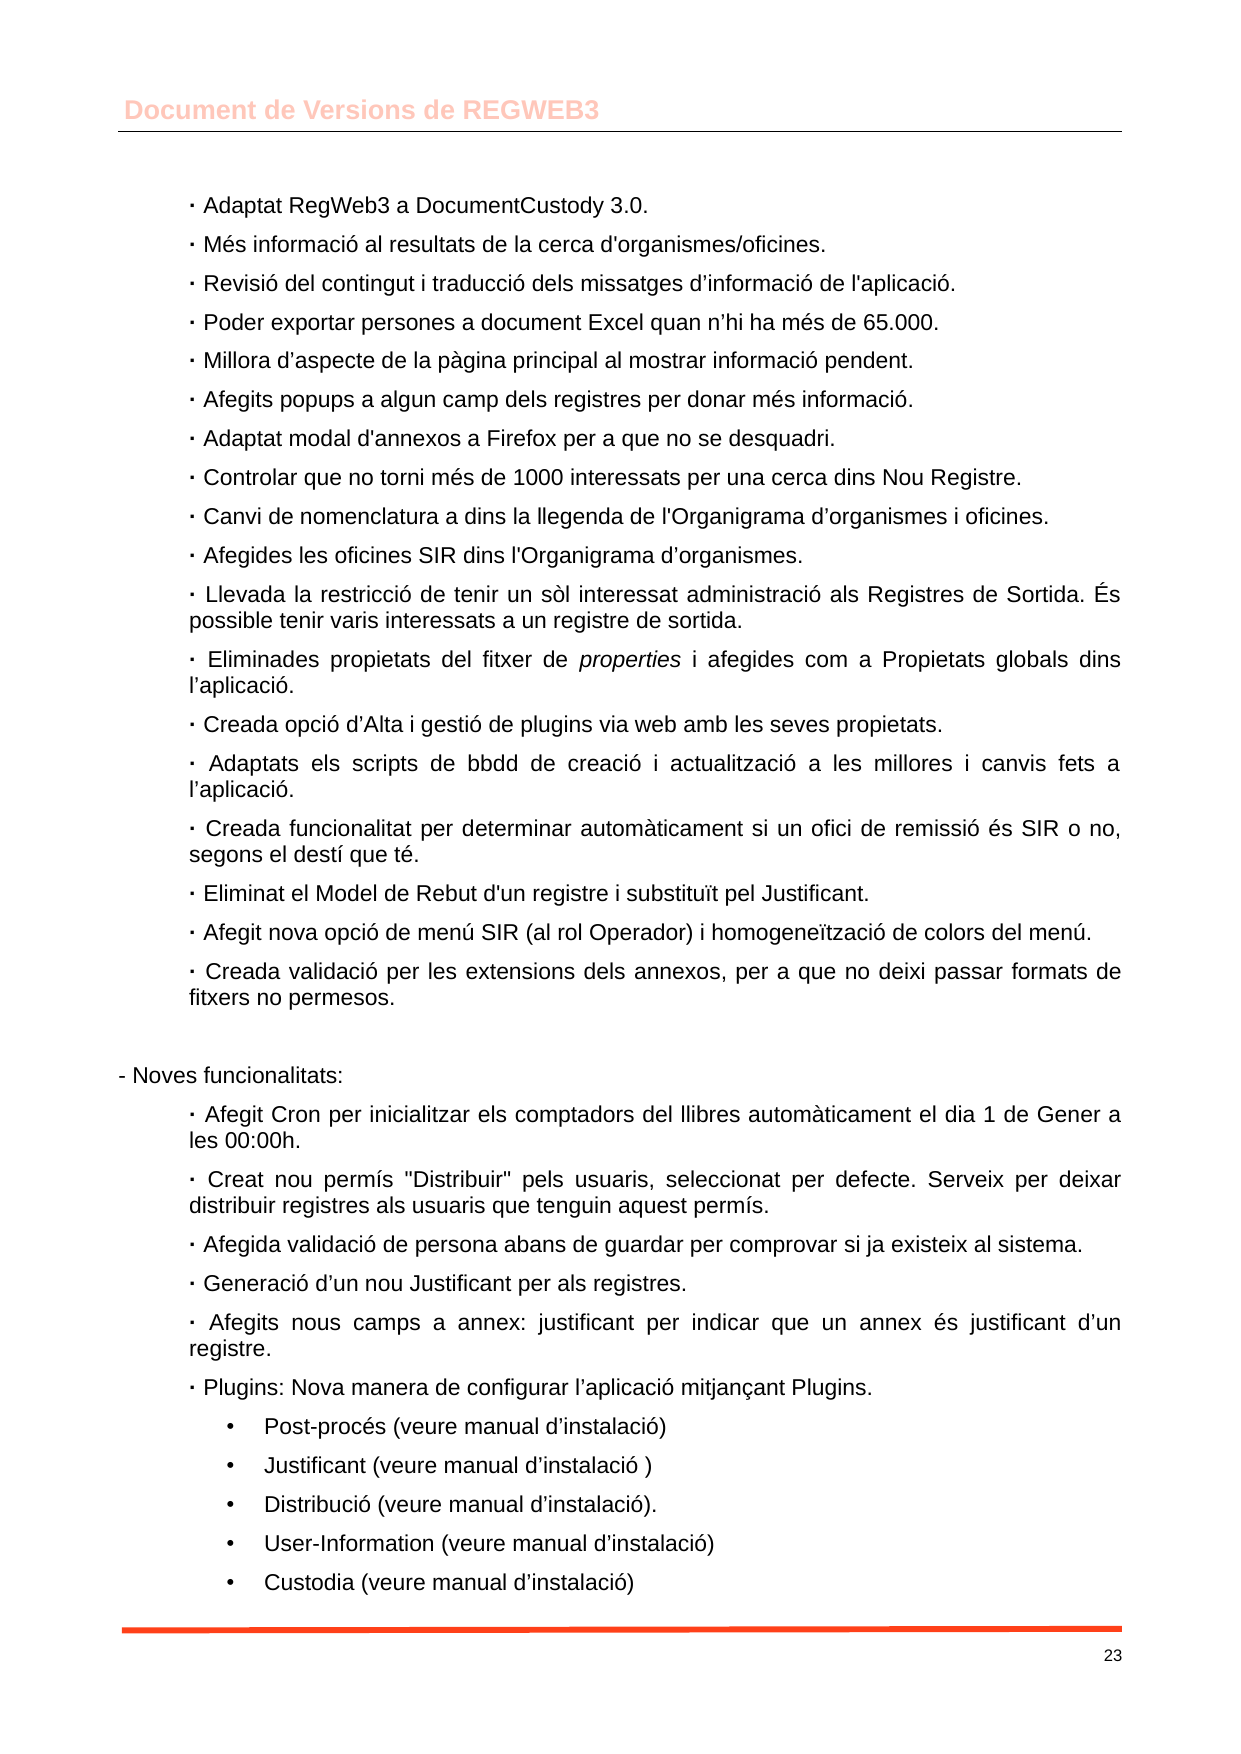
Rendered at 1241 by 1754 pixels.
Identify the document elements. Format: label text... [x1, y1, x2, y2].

list Justificant (veure manual d’instalació ) [226, 1452, 1122, 1478]
text · Afegits nous camps a annex: justificant per indicar que un annex és justificant d’un registre. [189, 1309, 1122, 1362]
text · Revisió del contingut i traducció dels missatges d’informació de l'aplicació. [189, 270, 1122, 296]
text · Adaptats els scripts de bbdd de creació i actualització a les millores i canvis fets a l’aplicació. [189, 750, 1122, 803]
text · Més informació al resultats de la cerca d'organismes/oficines. [189, 231, 1122, 257]
text · Afegida validació de persona abans de guardar per comprovar si ja existeix al sistema. [189, 1231, 1122, 1258]
text · Afegit Cron per inicialitzar els comptadors del llibres automàticament el dia 1 de Gener a les 00:00h. [189, 1101, 1122, 1154]
text · Millora d’aspecte de la pàgina principal al mostrar informació pendent. [189, 347, 1122, 374]
list User-Information (veure manual d’instalació) [226, 1530, 1122, 1556]
text · Eliminades propietats del fitxer de properties i afegides com a Propietats globals dins l’aplicació. [189, 646, 1122, 698]
text · Afegides les oficines SIR dins l'Organigrama d’organismes. [189, 542, 1122, 568]
text · Plugins: Nova manera de configurar l’aplicació mitjançant Plugins. [189, 1374, 1122, 1401]
text · Creada opció d’Alta i gestió de plugins via web amb les seves propietats. [189, 711, 1122, 737]
text · Afegit nova opció de menú SIR (al rol Operador) i homogeneïtzació de colors del menú. [189, 919, 1122, 946]
text · Generació d’un nou Justificant per als registres. [189, 1270, 1122, 1297]
text · Adaptat modal d'annexos a Firefox per a que no se desquadri. [189, 425, 1122, 452]
text · Creat nou permís "Distribuir" pels usuaris, seleccionat per defecte. Serveix per deixar distribuir registres als usuaris que tenguin aquest permís. [189, 1166, 1122, 1219]
list Custodia (veure manual d’instalació) [226, 1568, 1122, 1595]
text · Creada funcionalitat per determinar automàticament si un ofici de remissió és SIR o no, segons el destí que té. [189, 815, 1122, 868]
text · Adaptat RegWeb3 a DocumentCustody 3.0. [189, 192, 1122, 218]
text · Controlar que no torni més de 1000 interessats per una cerca dins Nou Registre. [189, 464, 1122, 490]
text · Eliminat el Model de Rebut d'un registre i substituït pel Justificant. [189, 880, 1122, 907]
text · Poder exportar persones a document Excel quan n’hi ha més de 65.000. [189, 309, 1122, 335]
text · Canvi de nomenclatura a dins la llegenda de l'Organigrama d’organismes i oficines. [189, 503, 1122, 529]
list Post-procés (veure manual d’instalació) [226, 1413, 1122, 1439]
text · Llevada la restricció de tenir un sòl interessat administració als Registres de Sortida. És possible tenir varis interessats a un registre de sortida. [189, 581, 1122, 633]
text · Afegits popups a algun camp dels registres per donar més informació. [189, 386, 1122, 413]
text · Creada validació per les extensions dels annexos, per a que no deixi passar formats de fitxers no permesos. [189, 958, 1122, 1011]
list Distribució (veure manual d’instalació). [226, 1491, 1122, 1517]
text - Noves funcionalitats: [118, 1062, 1122, 1088]
